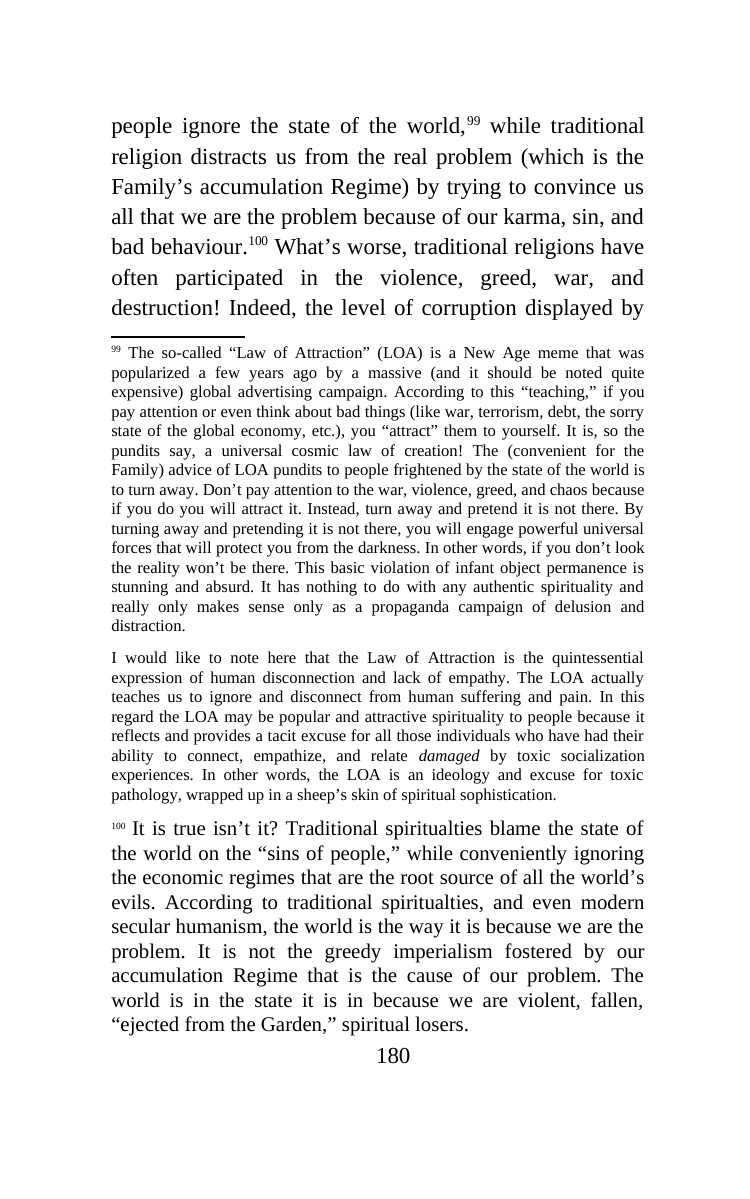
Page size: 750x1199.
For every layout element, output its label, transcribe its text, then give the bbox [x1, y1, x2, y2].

text people ignore the state of the world, while traditional religion distracts us from the real problem (which is the Family’s accumulation Regime) by trying to convince us all that we are the problem because of our karma, sin, and bad behaviour. What’s worse, traditional religions have often participated in the violence, greed, war, and destruction! Indeed, the level of corruption displayed by [111, 112, 645, 320]
text I would like to note here that the Law of Attraction is the quintessential expression of human disconnection and lack of empathy. The LOA actually teaches us to ignore and disconnect from human suffering and pain. In this regard the LOA may be popular and attractive spirituality to people because it reflects and provides a tacit excuse for all those individuals who have had their ability to connect, empathize, and relate damaged by toxic socialization experiences. In other words, the LOA is an ideology and excuse for toxic pathology, wrapped up in a sheep’s skin of spiritual sophistication. [111, 648, 645, 803]
text The so-called “Law of Attraction” (LOA) is a New Age meme that was popularized a few years ago by a massive (and it should be noted quite expensive) global advertising campaign. According to this “teaching,” if you pay attention or even think about bad things (like war, terrorism, debt, the sorry state of the global economy, etc.), you “attract” them to yourself. It is, so the pundits say, a universal cosmic law of creation! The (convenient for the Family) advice of LOA pundits to people frightened by the state of the world is to turn away. Don’t pay attention to the war, violence, greed, and chaos because if you do you will attract it. Instead, turn away and pretend it is not there. By turning away and pretending it is not there, you will engage powerful universal forces that will protect you from the darkness. In other words, if you don’t look the reality won’t be there. This basic violation of infant object permanence is stunning and absurd. It has nothing to do with any authentic spirituality and really only makes sense only as a propaganda campaign of delusion and distraction. [111, 343, 645, 635]
text It is true isn’t it? Traditional spiritualties blame the state of the world on the “sins of people,” while conveniently ignoring the economic regimes that are the root source of all the world’s evils. According to traditional spiritualties, and even modern secular humanism, the world is the way it is because we are the problem. It is not the greedy imperialism fostered by our accumulation Regime that is the cause of our problem. The world is in the state it is in because we are violent, fallen, “ejected from the Garden,” spiritual losers. [111, 816, 645, 1036]
